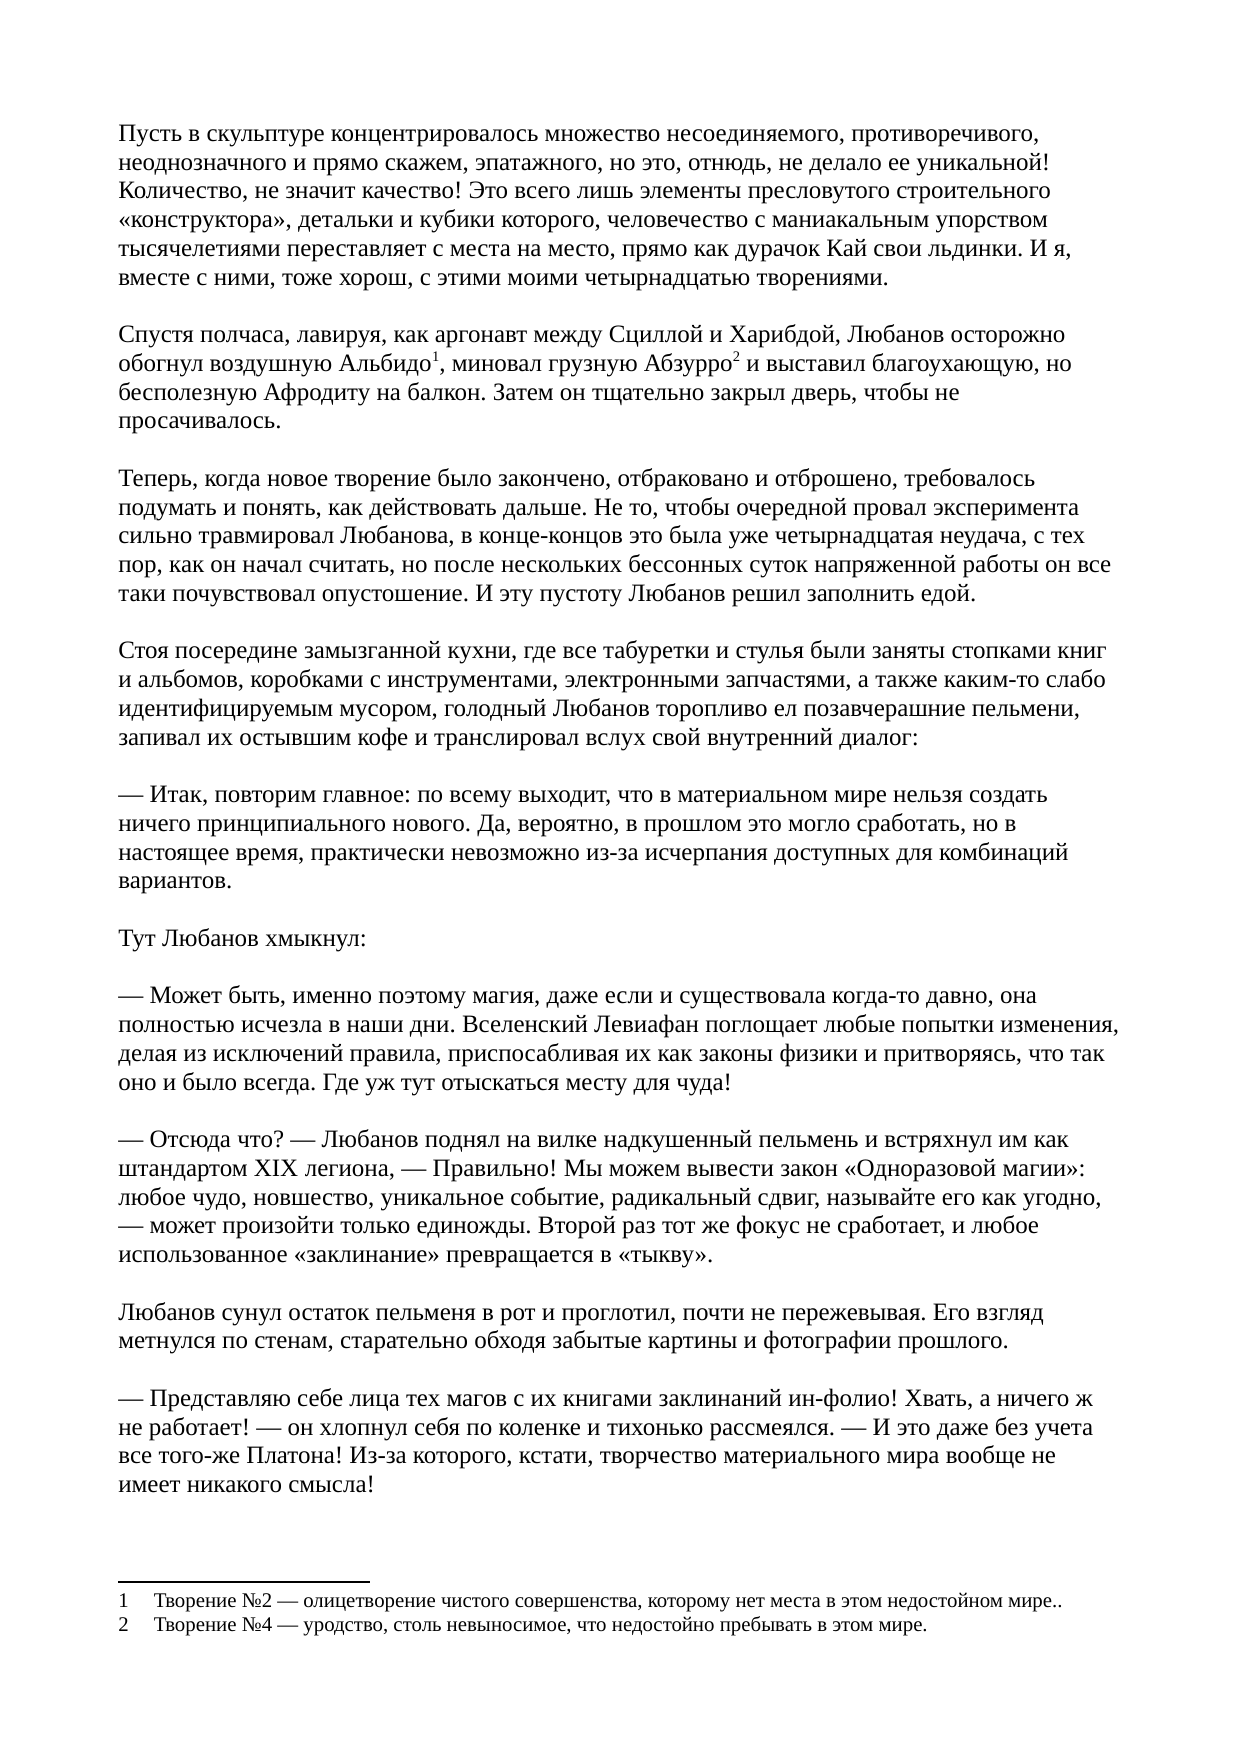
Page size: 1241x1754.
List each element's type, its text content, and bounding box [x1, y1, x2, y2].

text — Представляю себе лица тех магов с их книгами заклинаний ин-фолио! Хвать, а ничего ж не работает! — он хлопнул себя по коленке и тихонько рассмеялся. — И это даже без учета все того-же Платона! Из-за которого, кстати, творчество материального мира вообще не имеет никакого смысла! [118, 1383, 1122, 1498]
text Теперь, когда новое творение было закончено, отбраковано и отброшено, требовалось подумать и понять, как действовать дальше. Не то, чтобы очередной провал эксперимента сильно травмировал Любанова, в конце-концов это была уже четырнадцатая неудача, с тех пор, как он начал считать, но после нескольких бессонных суток напряженной работы он все таки почувствовал опустошение. И эту пустоту Любанов решил заполнить едой. [118, 463, 1122, 607]
text — Может быть, именно поэтому магия, даже если и существовала когда-то давно, она полностью исчезла в наши дни. Вселенский Левиафан поглощает любые попытки изменения, делая из исключений правила, приспосабливая их как законы физики и притворяясь, что так оно и было всегда. Где уж тут отыскаться месту для чуда! [118, 981, 1122, 1096]
text — Отсюда что? — Любанов поднял на вилке надкушенный пельмень и встряхнул им как штандартом XIX легиона, — Правильно! Мы можем вывести закон «Одноразовой магии»: любое чудо, новшество, уникальное событие, радикальный сдвиг, называйте его как угодно, — может произойти только единожды. Второй раз тот же фокус не сработает, и любое использованное «заклинание» превращается в «тыкву». [118, 1124, 1122, 1268]
text Творение №2 — олицетворение чистого совершенства, которому нет места в этом недостойном мире.. [118, 1588, 1122, 1612]
text Пусть в скульптуре концентрировалось множество несоединяемого, противоречивого, неоднозначного и прямо скажем, эпатажного, но это, отнюдь, не делало ее уникальной! Количество, не значит качество! Это всего лишь элементы пресловутого строительного «конструктора», детальки и кубики которого, человечество с маниакальным упорством тысячелетиями переставляет с места на место, прямо как дурачок Кай свои льдинки. И я, вместе с ними, тоже хорош, с этими моими четырнадцатью творениями. [118, 118, 1122, 291]
text Спустя полчаса, лавируя, как аргонавт между Сциллой и Харибдой, Любанов осторожно обогнул воздушную Альбидо, миновал грузную Абзурро и выставил благоухающую, но бесполезную Афродиту на балкон. Затем он тщательно закрыл дверь, чтобы не просачивалось. [118, 319, 1122, 434]
text Тут Любанов хмыкнул: [118, 923, 1122, 952]
text Любанов сунул остаток пельменя в рот и проглотил, почти не пережевывая. Его взгляд метнулся по стенам, старательно обходя забытые картины и фотографии прошлого. [118, 1297, 1122, 1354]
text Стоя посередине замызганной кухни, где все табуретки и стулья были заняты стопками книг и альбомов, коробками с инструментами, электронными запчастями, а также каким-то слабо идентифицируемым мусором, голодный Любанов торопливо ел позавчерашние пельмени, запивал их остывшим кофе и транслировал вслух свой внутренний диалог: [118, 636, 1122, 751]
text — Итак, повторим главное: по всему выходит, что в материальном мире нельзя создать ничего принципиального нового. Да, вероятно, в прошлом это могло сработать, но в настоящее время, практически невозможно из-за исчерпания доступных для комбинаций вариантов. [118, 779, 1122, 894]
text Творение №4 — уродство, столь невыносимое, что недостойно пребывать в этом мире. [118, 1612, 1122, 1636]
